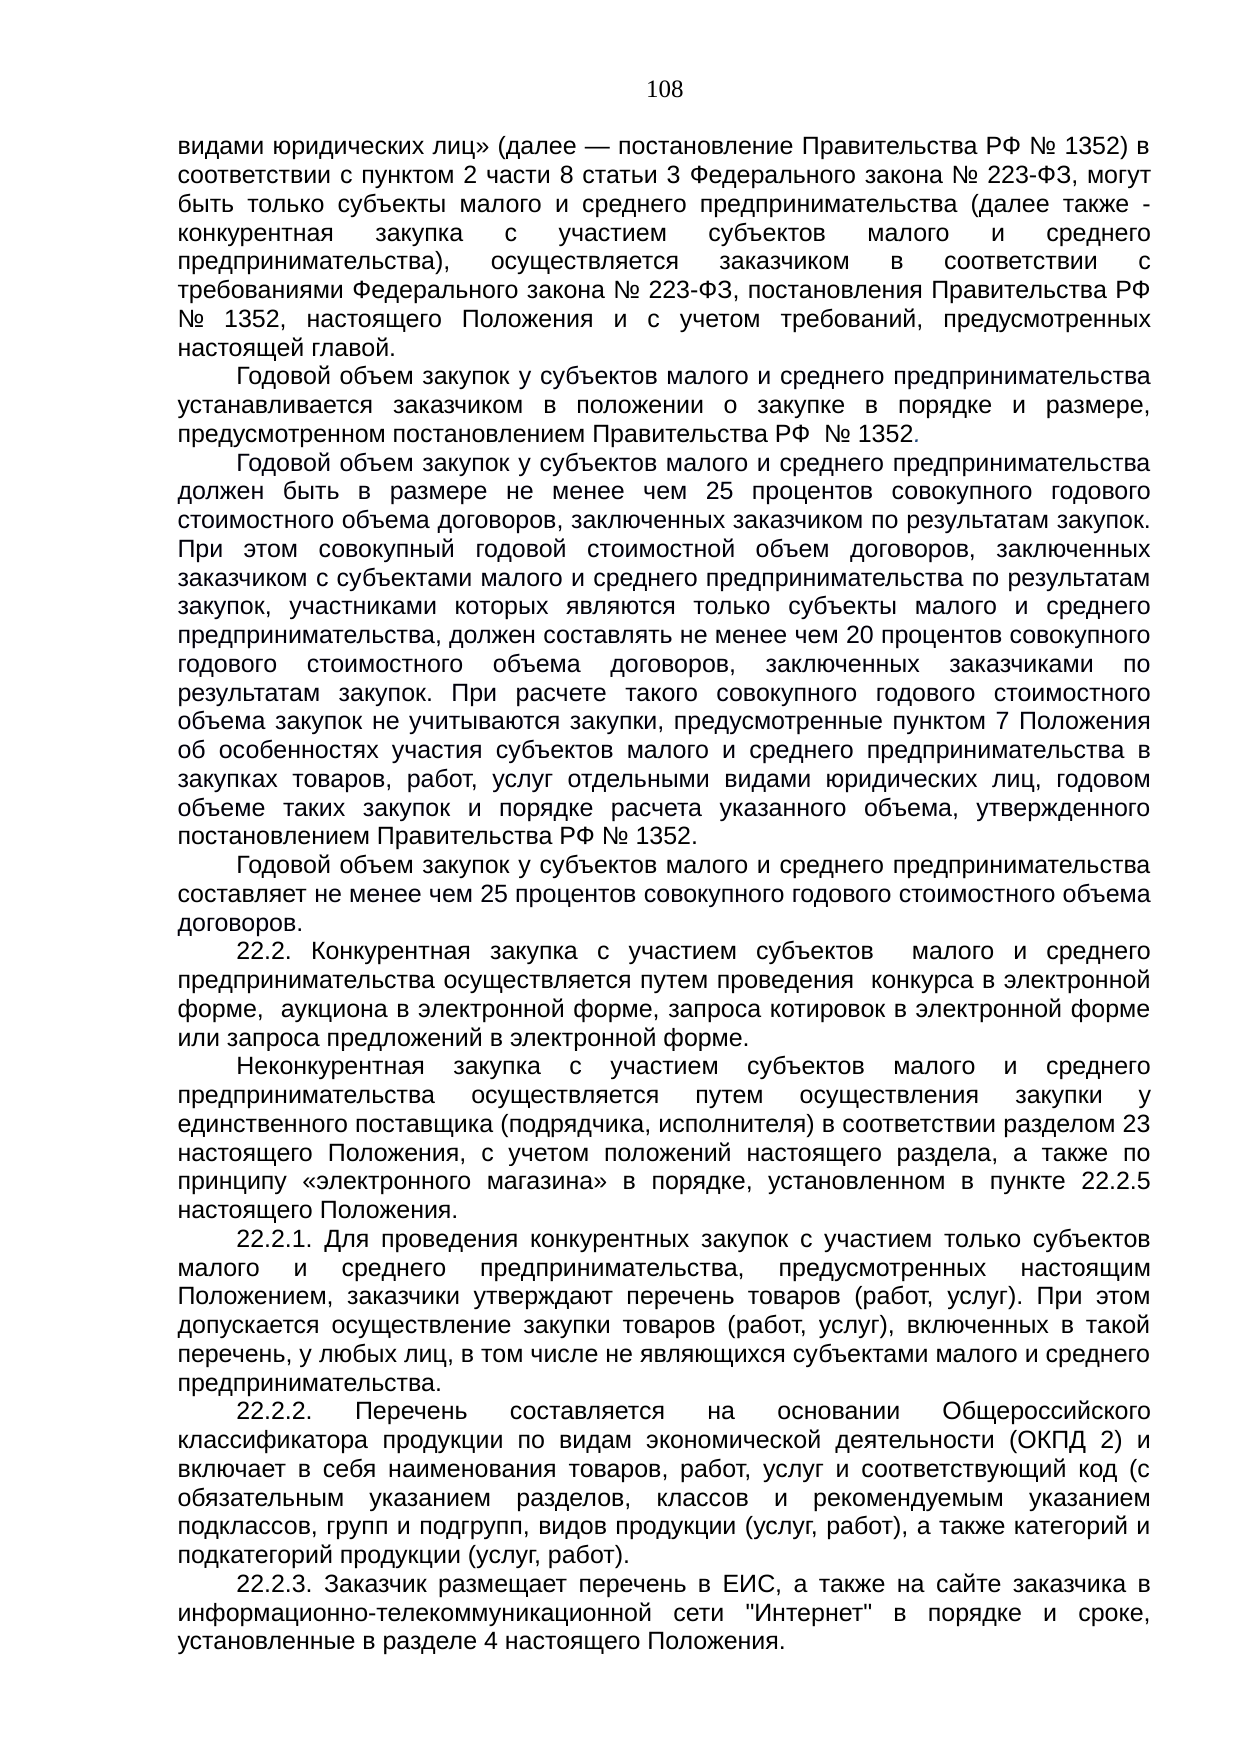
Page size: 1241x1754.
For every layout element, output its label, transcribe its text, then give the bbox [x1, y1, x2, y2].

text Годовой объем закупок у субъектов малого и среднего предпринимательства устанавливается заказчиком в положении о закупке в порядке и размере, предусмотренном постановлением Правительства РФ № 1352. [177, 361, 1152, 447]
text Годовой объем закупок у субъектов малого и среднего предпринимательства должен быть в размере не менее чем 25 процентов совокупного годового стоимостного объема договоров, заключенных заказчиком по результатам закупок. При этом совокупный годовой стоимостной объем договоров, заключенных заказчиком с субъектами малого и среднего предпринимательства по результатам закупок, участниками которых являются только субъекты малого и среднего предпринимательства, должен составлять не менее чем 20 процентов совокупного годового стоимостного объема договоров, заключенных заказчиками по результатам закупок. При расчете такого совокупного годового стоимостного объема закупок не учитываются закупки, предусмотренные пунктом 7 Положения об особенностях участия субъектов малого и среднего предпринимательства в закупках товаров, работ, услуг отдельными видами юридических лиц, годовом объеме таких закупок и порядке расчета указанного объема, утвержденного постановлением Правительства РФ № 1352. [177, 447, 1152, 850]
text видами юридических лиц» (далее — постановление Правительства РФ № 1352) в соответствии с пунктом 2 части 8 статьи 3 Федерального закона № 223-ФЗ, могут быть только субъекты малого и среднего предпринимательства (далее также - конкурентная закупка с участием субъектов малого и среднего предпринимательства), осуществляется заказчиком в соответствии с требованиями Федерального закона № 223-ФЗ, постановления Правительства РФ № 1352, настоящего Положения и с учетом требований, предусмотренных настоящей главой. [177, 131, 1152, 361]
text 22.2.3. Заказчик размещает перечень в ЕИС, а также на сайте заказчика в информационно-телекоммуникационной сети "Интернет" в порядке и сроке, установленные в разделе 4 настоящего Положения. [177, 1569, 1152, 1655]
text 22.2. Конкурентная закупка с участием субъектов малого и среднего предпринимательства осуществляется путем проведения конкурса в электронной форме, аукциона в электронной форме, запроса котировок в электронной форме или запроса предложений в электронной форме. [177, 936, 1152, 1051]
text 22.2.2. Перечень составляется на основании Общероссийского классификатора продукции по видам экономической деятельности (ОКПД 2) и включает в себя наименования товаров, работ, услуг и соответствующий код (с обязательным указанием разделов, классов и рекомендуемым указанием подклассов, групп и подгрупп, видов продукции (услуг, работ), а также категорий и подкатегорий продукции (услуг, работ). [177, 1396, 1152, 1569]
text 22.2.1. Для проведения конкурентных закупок с участием только субъектов малого и среднего предпринимательства, предусмотренных настоящим Положением, заказчики утверждают перечень товаров (работ, услуг). При этом допускается осуществление закупки товаров (работ, услуг), включенных в такой перечень, у любых лиц, в том числе не являющихся субъектами малого и среднего предпринимательства. [177, 1224, 1152, 1396]
text Неконкурентная закупка с участием субъектов малого и среднего предпринимательства осуществляется путем осуществления закупки у единственного поставщика (подрядчика, исполнителя) в соответствии разделом 23 настоящего Положения, с учетом положений настоящего раздела, а также по принципу «электронного магазина» в порядке, установленном в пункте 22.2.5 настоящего Положения. [177, 1051, 1152, 1224]
text Годовой объем закупок у субъектов малого и среднего предпринимательства составляет не менее чем 25 процентов совокупного годового стоимостного объема договоров. [177, 850, 1152, 936]
